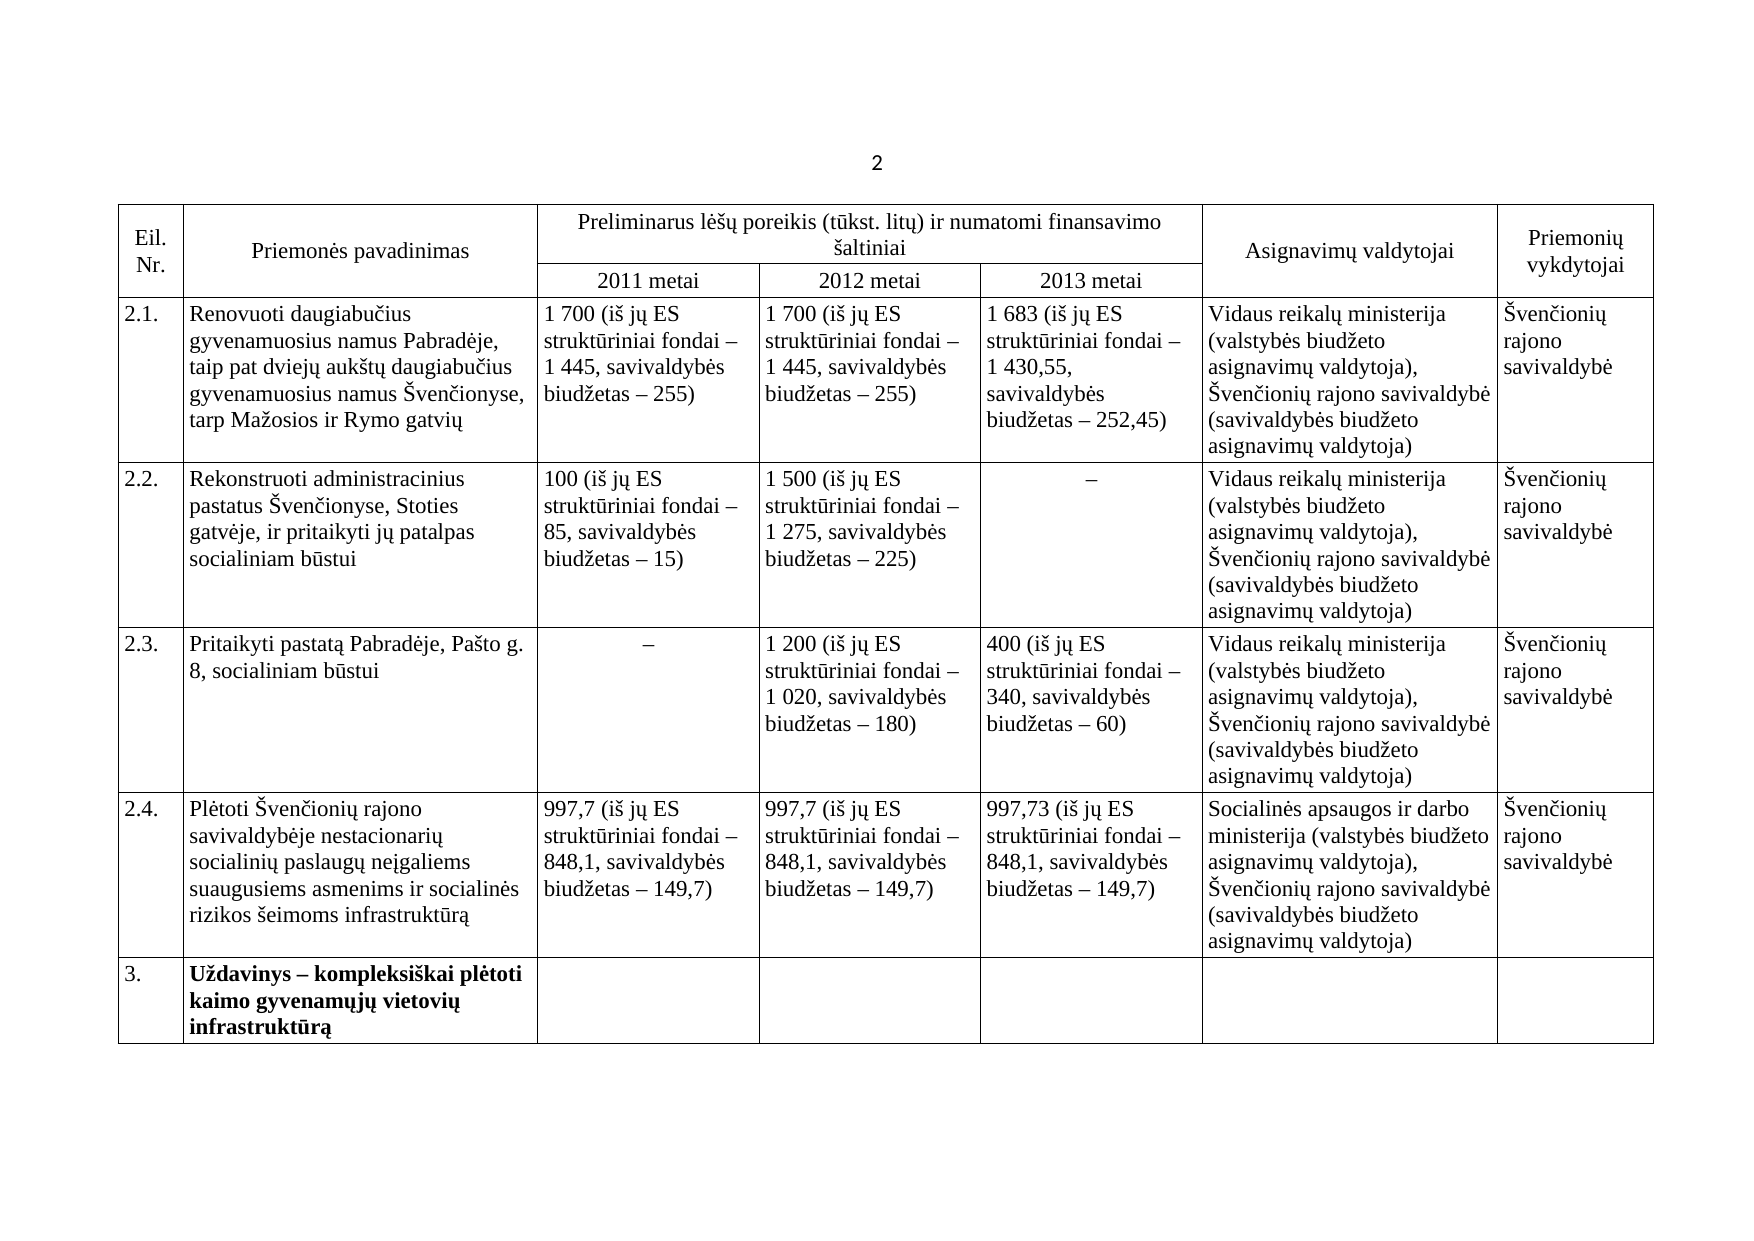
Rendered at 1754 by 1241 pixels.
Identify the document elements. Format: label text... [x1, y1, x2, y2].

table_cell Socialinės apsaugos ir darbo ministerija (valstybės biudžeto asignavimų valdytoja), Švenčionių rajono savivaldybė (savivaldybės biudžeto asignavimų valdytoja) [1203, 793, 1497, 957]
table_cell 1 683 (iš jų ES struktūriniai fondai – 1 430,55, savivaldybės biudžetas – 252,45) [981, 298, 1202, 462]
table_cell 997,7 (iš jų ES struktūriniai fondai – 848,1, savivaldybės biudžetas – 149,7) [760, 793, 980, 957]
table_cell Švenčionių rajono savivaldybė [1498, 463, 1653, 627]
table_cell – [538, 628, 759, 792]
table_cell 2.3. [119, 628, 183, 792]
table_cell [538, 958, 759, 1042]
table_cell 2013 metai [981, 264, 1202, 297]
table_cell 2.1. [119, 298, 183, 462]
table_header Asignavimų valdytojai [1203, 205, 1497, 297]
table_cell Plėtoti Švenčionių rajono savivaldybėje nestacionarių socialinių paslaugų neįgaliems suaugusiems asmenims ir socialinės rizikos šeimoms infrastruktūrą [184, 793, 537, 957]
table_cell 1 200 (iš jų ES struktūriniai fondai – 1 020, savivaldybės biudžetas – 180) [760, 628, 980, 792]
table_cell [981, 958, 1202, 1042]
table_cell [760, 958, 980, 1042]
table_cell Pritaikyti pastatą Pabradėje, Pašto g. 8, socialiniam būstui [184, 628, 537, 792]
table_cell 400 (iš jų ES struktūriniai fondai – 340, savivaldybės biudžetas – 60) [981, 628, 1202, 792]
table_cell 1 700 (iš jų ES struktūriniai fondai – 1 445, savivaldybės biudžetas – 255) [538, 298, 759, 462]
table_header Priemonės pavadinimas [184, 205, 537, 297]
table_cell Švenčionių rajono savivaldybė [1498, 628, 1653, 792]
table_cell Švenčionių rajono savivaldybė [1498, 298, 1653, 462]
table_cell 2012 metai [760, 264, 980, 297]
table_cell Vidaus reikalų ministerija (valstybės biudžeto asignavimų valdytoja), Švenčionių rajono savivaldybė (savivaldybės biudžeto asignavimų valdytoja) [1203, 298, 1497, 462]
table_cell 3. [119, 958, 183, 1042]
table_header Eil. Nr. [119, 205, 183, 297]
table_cell 100 (iš jų ES struktūriniai fondai – 85, savivaldybės biudžetas – 15) [538, 463, 759, 627]
table_cell [1498, 958, 1653, 1042]
table_cell Renovuoti daugiabučius gyvenamuosius namus Pabradėje, taip pat dviejų aukštų daugiabučius gyvenamuosius namus Švenčionyse, tarp Mažosios ir Rymo gatvių [184, 298, 537, 462]
table_cell 997,7 (iš jų ES struktūriniai fondai – 848,1, savivaldybės biudžetas – 149,7) [538, 793, 759, 957]
table_cell Uždavinys – kompleksiškai plėtoti kaimo gyvenamųjų vietovių infrastruktūrą [184, 958, 537, 1042]
table_header Priemonių vykdytojai [1498, 205, 1653, 297]
table_cell 2.2. [119, 463, 183, 627]
table_cell – [981, 463, 1202, 627]
table_cell 997,73 (iš jų ES struktūriniai fondai – 848,1, savivaldybės biudžetas – 149,7) [981, 793, 1202, 957]
table_cell [1203, 958, 1497, 1042]
table_cell Vidaus reikalų ministerija (valstybės biudžeto asignavimų valdytoja), Švenčionių rajono savivaldybė (savivaldybės biudžeto asignavimų valdytoja) [1203, 463, 1497, 627]
table_cell 1 500 (iš jų ES struktūriniai fondai – 1 275, savivaldybės biudžetas – 225) [760, 463, 980, 627]
table_cell Rekonstruoti administracinius pastatus Švenčionyse, Stoties gatvėje, ir pritaikyti jų patalpas socialiniam būstui [184, 463, 537, 627]
table_header Preliminarus lėšų poreikis (tūkst. litų) ir numatomi finansavimo šaltiniai [538, 205, 1202, 263]
table_cell Švenčionių rajono savivaldybė [1498, 793, 1653, 957]
table_cell 2011 metai [538, 264, 759, 297]
table_cell 1 700 (iš jų ES struktūriniai fondai – 1 445, savivaldybės biudžetas – 255) [760, 298, 980, 462]
table_cell Vidaus reikalų ministerija (valstybės biudžeto asignavimų valdytoja), Švenčionių rajono savivaldybė (savivaldybės biudžeto asignavimų valdytoja) [1203, 628, 1497, 792]
table_cell 2.4. [119, 793, 183, 957]
